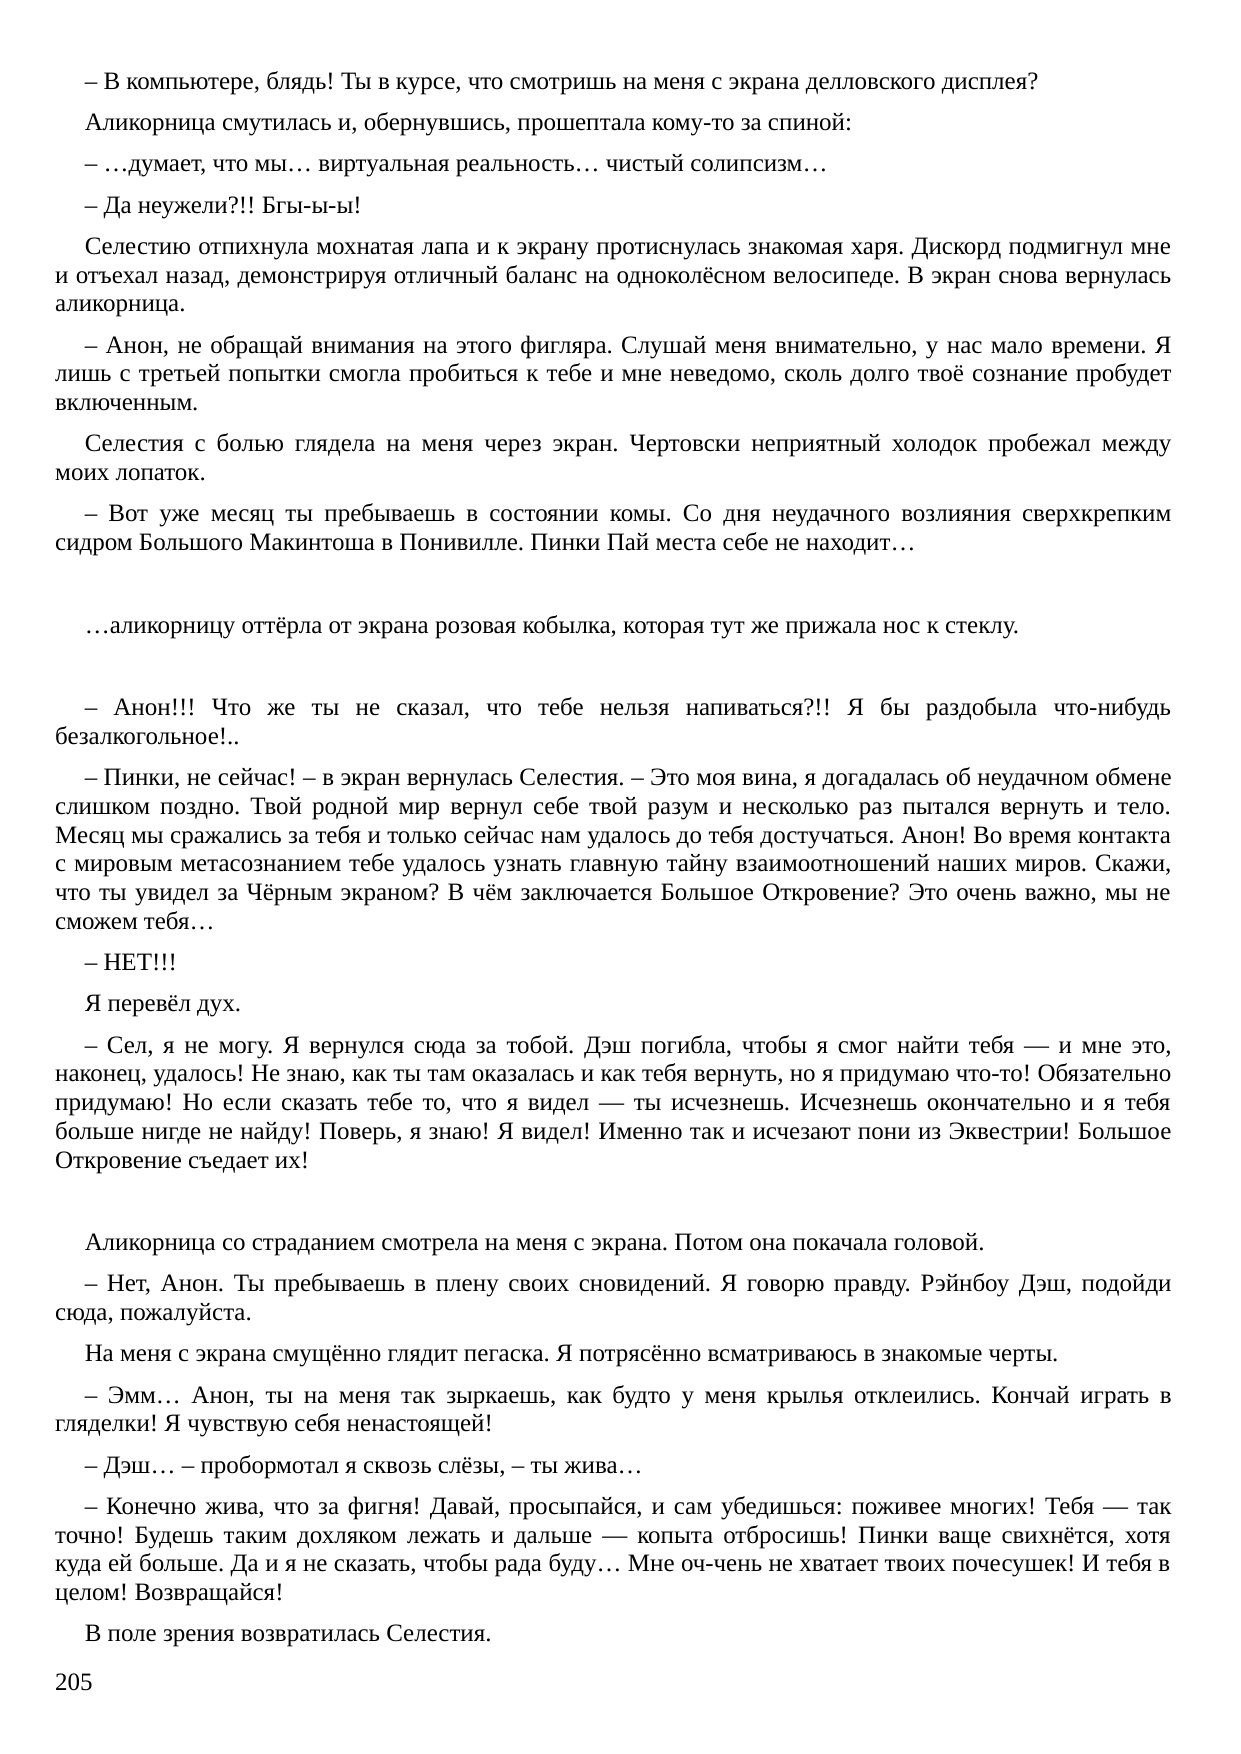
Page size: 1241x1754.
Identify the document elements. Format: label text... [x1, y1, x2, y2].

text Селестию отпихнула мохнатая лапа и к экрану протиснулась знакомая харя. Дискорд подмигнул мне и отъехал назад, демонстрируя отличный баланс на одноколёсном велосипеде. В экран снова вернулась аликорница. [55, 231, 1173, 317]
text …аликорницу оттёрла от экрана розовая кобылка, которая тут же прижала нос к стеклу. [55, 610, 1173, 638]
text – Да неужели?!! Бгы-ы-ы! [55, 190, 1173, 218]
text – Конечно жива, что за фигня! Давай, просыпайся, и сам убедишься: поживее многих! Тебя — так точно! Будешь таким дохляком лежать и дальше — копыта отбросишь! Пинки ваще свихнётся, хотя куда ей больше. Да и я не сказать, чтобы рада буду… Мне оч-чень не хватает твоих почесушек! И тебя в целом! Возвращайся! [55, 1491, 1173, 1606]
text – Эмм… Анон, ты на меня так зыркаешь, как будто у меня крылья отклеились. Кончай играть в гляделки! Я чувствую себя ненастоящей! [55, 1380, 1173, 1437]
text – НЕТ!!! [55, 947, 1173, 976]
text На меня с экрана смущённо глядит пегаска. Я потрясённо всматриваюсь в знакомые черты. [55, 1338, 1173, 1367]
text Аликорница смутилась и, обернувшись, прошептала кому-то за спиной: [55, 107, 1173, 136]
text – В компьютере, блядь! Ты в курсе, что смотришь на меня с экрана делловского дисплея? [55, 66, 1173, 95]
text Селестия с болью глядела на меня через экран. Чертовски неприятный холодок пробежал между моих лопаток. [55, 428, 1173, 486]
text – Дэш… – пробормотал я сквозь слёзы, – ты жива… [55, 1450, 1173, 1478]
text – Анон!!! Что же ты не сказал, что тебе нельзя напиваться?!! Я бы раздобыла что-нибудь безалкогольное!.. [55, 692, 1173, 750]
text – Вот уже месяц ты пребываешь в состоянии комы. Со дня неудачного возлияния сверхкрепким сидром Большого Макинтоша в Понивилле. Пинки Пай места себе не находит… [55, 498, 1173, 556]
text Я перевёл дух. [55, 988, 1173, 1017]
text – …думает, что мы… виртуальная реальность… чистый солипсизм… [55, 148, 1173, 177]
text Аликорница со страданием смотрела на меня с экрана. Потом она покачала головой. [55, 1227, 1173, 1256]
text – Пинки, не сейчас! – в экран вернулась Селестия. – Это моя вина, я догадалась об неудачном обмене слишком поздно. Твой родной мир вернул себе твой разум и несколько раз пытался вернуть и тело. Месяц мы сражались за тебя и только сейчас нам удалось до тебя достучаться. Анон! Во время контакта с мировым метасознанием тебе удалось узнать главную тайну взаимоотношений наших миров. Скажи, что ты увидел за Чёрным экраном? В чём заключается Большое Откровение? Это очень важно, мы не сможем тебя… [55, 762, 1173, 935]
text В поле зрения возвратилась Селестия. [55, 1618, 1173, 1647]
text – Сел, я не могу. Я вернулся сюда за тобой. Дэш погибла, чтобы я смог найти тебя — и мне это, наконец, удалось! Не знаю, как ты там оказалась и как тебя вернуть, но я придумаю что-то! Обязательно придумаю! Но если сказать тебе то, что я видел — ты исчезнешь. Исчезнешь окончательно и я тебя больше нигде не найду! Поверь, я знаю! Я видел! Именно так и исчезают пони из Эквестрии! Большое Откровение съедает их! [55, 1030, 1173, 1173]
text – Анон, не обращай внимания на этого фигляра. Слушай меня внимательно, у нас мало времени. Я лишь с третьей попытки смогла пробиться к тебе и мне неведомо, сколь долго твоё сознание пробудет включенным. [55, 330, 1173, 416]
text – Нет, Анон. Ты пребываешь в плену своих сновидений. Я говорю правду. Рэйнбоу Дэш, подойди сюда, пожалуйста. [55, 1268, 1173, 1326]
